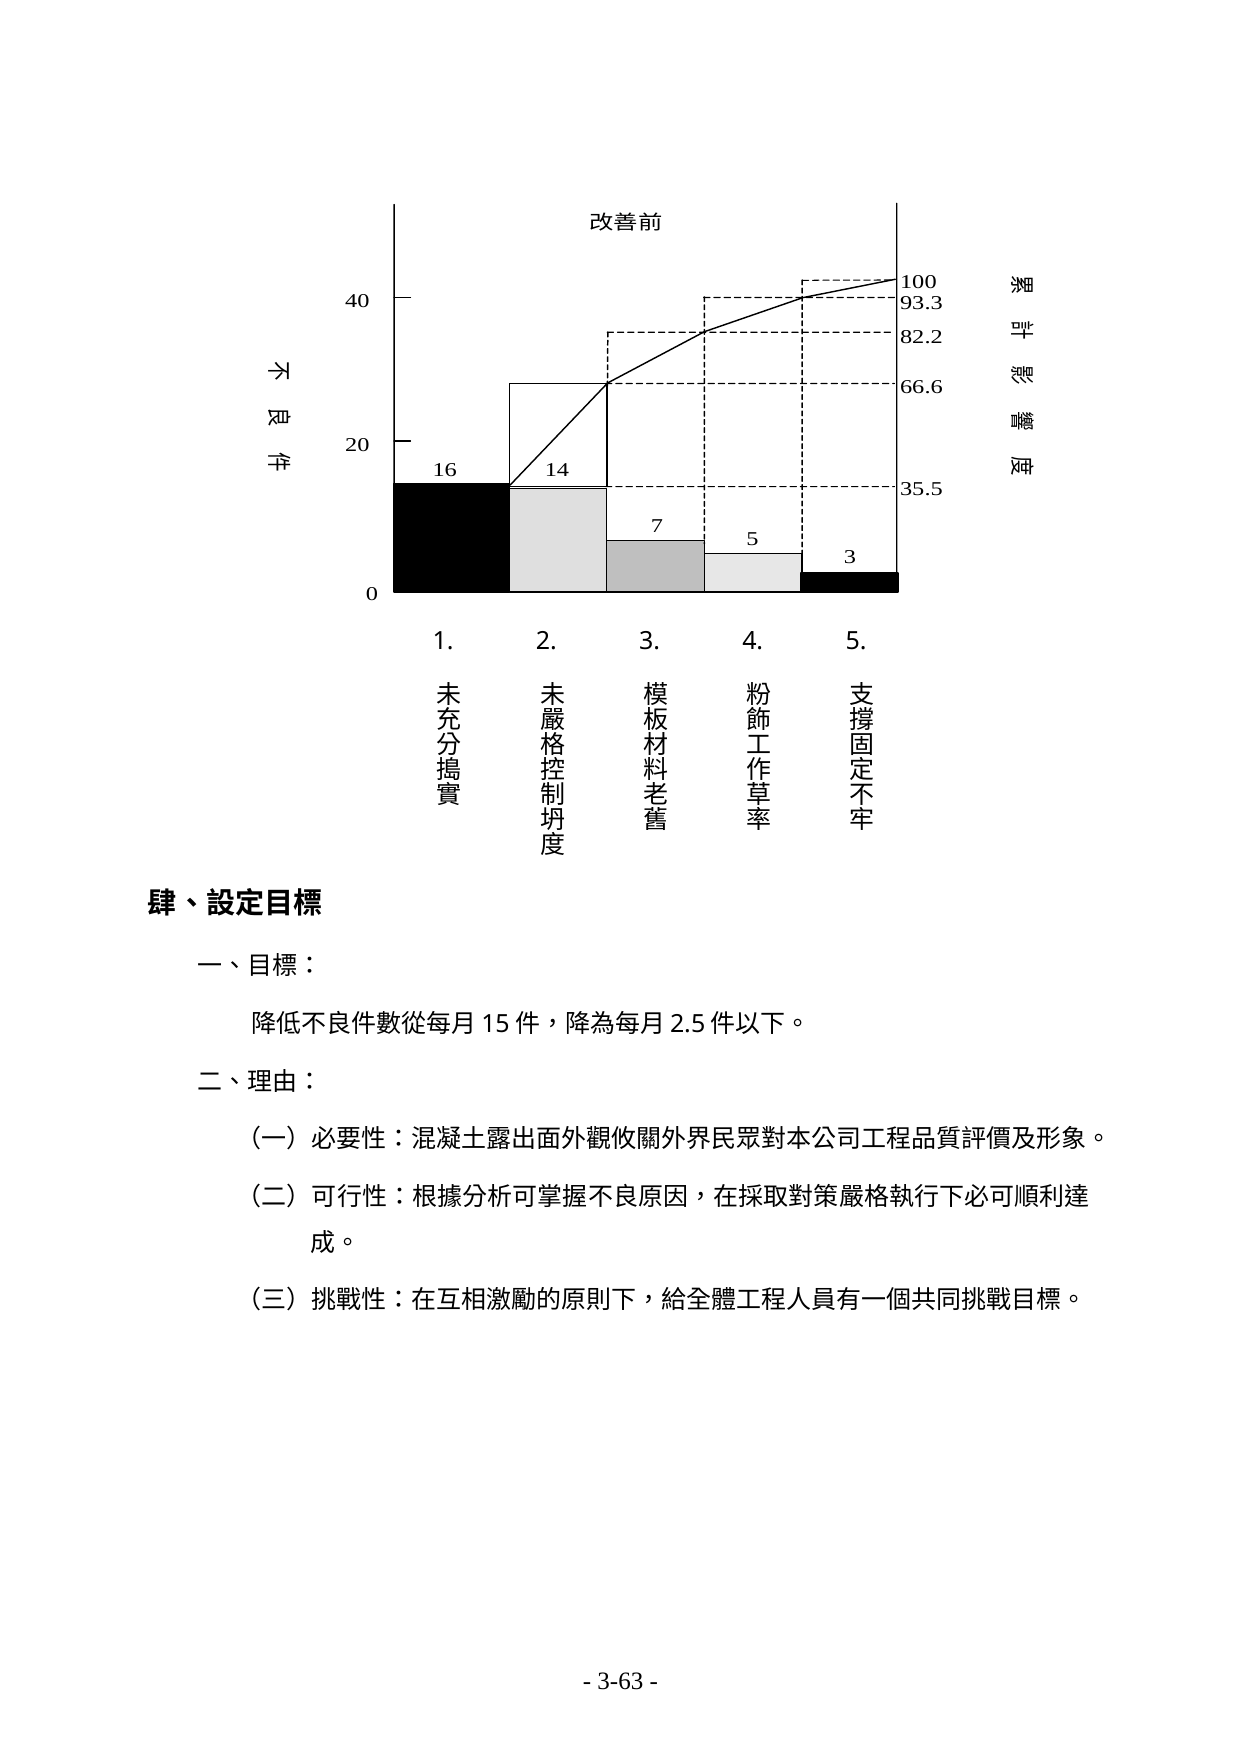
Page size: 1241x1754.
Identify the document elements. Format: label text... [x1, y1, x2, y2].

text 降低不良件數從每月15件，降為每月2.5件以下。 [206, 1003, 1092, 1039]
table_header 5. [804, 623, 907, 669]
table_cell 未嚴格控制坍度 [495, 670, 598, 880]
text 一、目標： [148, 945, 1092, 982]
text （二）可行性：根據分析可掌握不良原因，在採取對策嚴格執行下必可順利達成。 [236, 1177, 1092, 1258]
table_cell 支撐固定不牢 [804, 670, 907, 880]
text （三）挑戰性：在互相激勵的原則下，給全體工程人員有一個共同挑戰目標。 [148, 1280, 1092, 1316]
table_header 3. [598, 623, 701, 669]
text （一）必要性：混凝土露出面外觀攸關外界民眾對本公司工程品質評價及形象。 [148, 1119, 1092, 1155]
table_header 1. [391, 623, 494, 669]
table_cell 未充分搗實 [391, 670, 494, 880]
table_cell 粉飾工作草率 [701, 670, 804, 880]
text 二、理由： [148, 1061, 1092, 1097]
table_header 2. [495, 623, 598, 669]
table_header 4. [701, 623, 804, 669]
text 肆、設定目標 [148, 880, 1092, 922]
table_cell 模板材料老舊 [598, 670, 701, 880]
